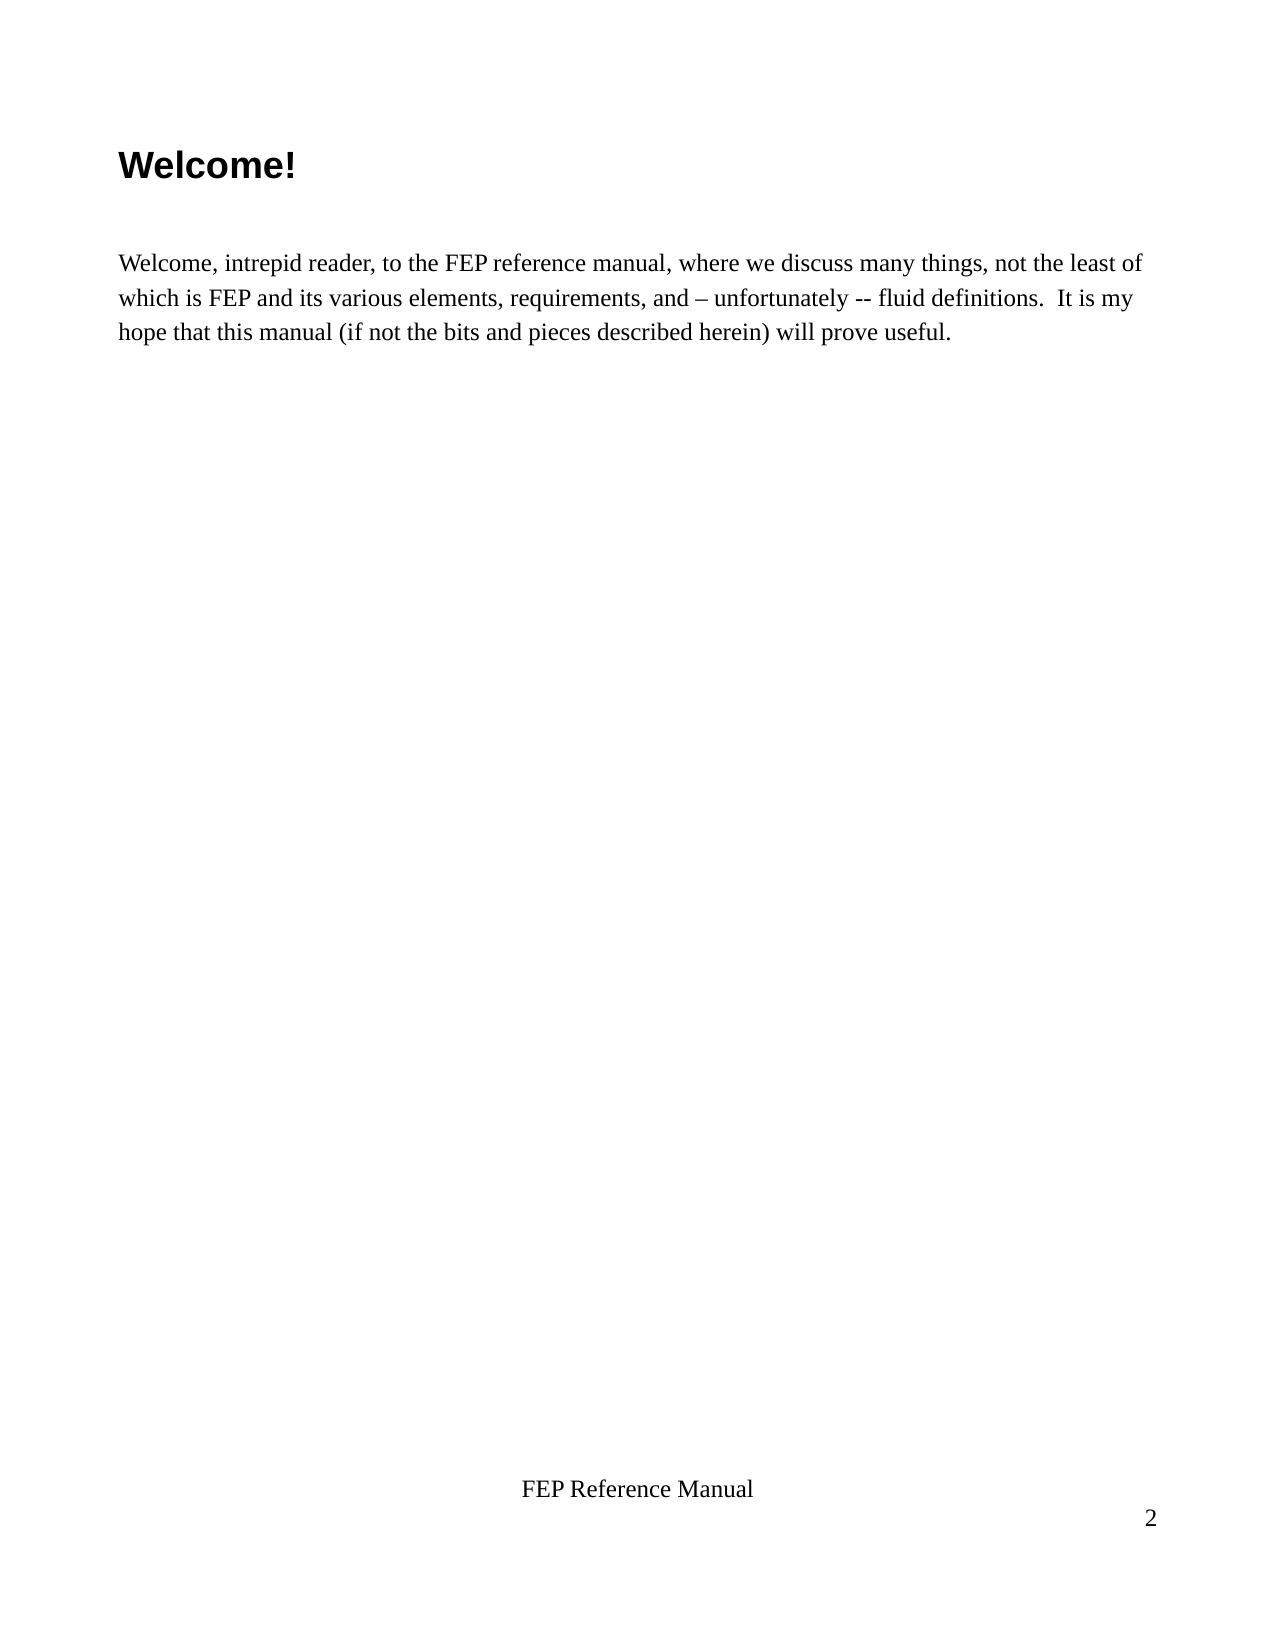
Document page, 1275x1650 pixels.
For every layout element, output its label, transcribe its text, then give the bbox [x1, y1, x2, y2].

text Welcome, intrepid reader, to the FEP reference manual, where we discuss many things, not the least of which is FEP and its various elements, requirements, and – unfortunately -- fluid definitions. It is my hope that this manual (if not the bits and pieces described herein) will prove useful. [118, 248, 1157, 346]
subtitle Welcome! [118, 143, 1157, 187]
